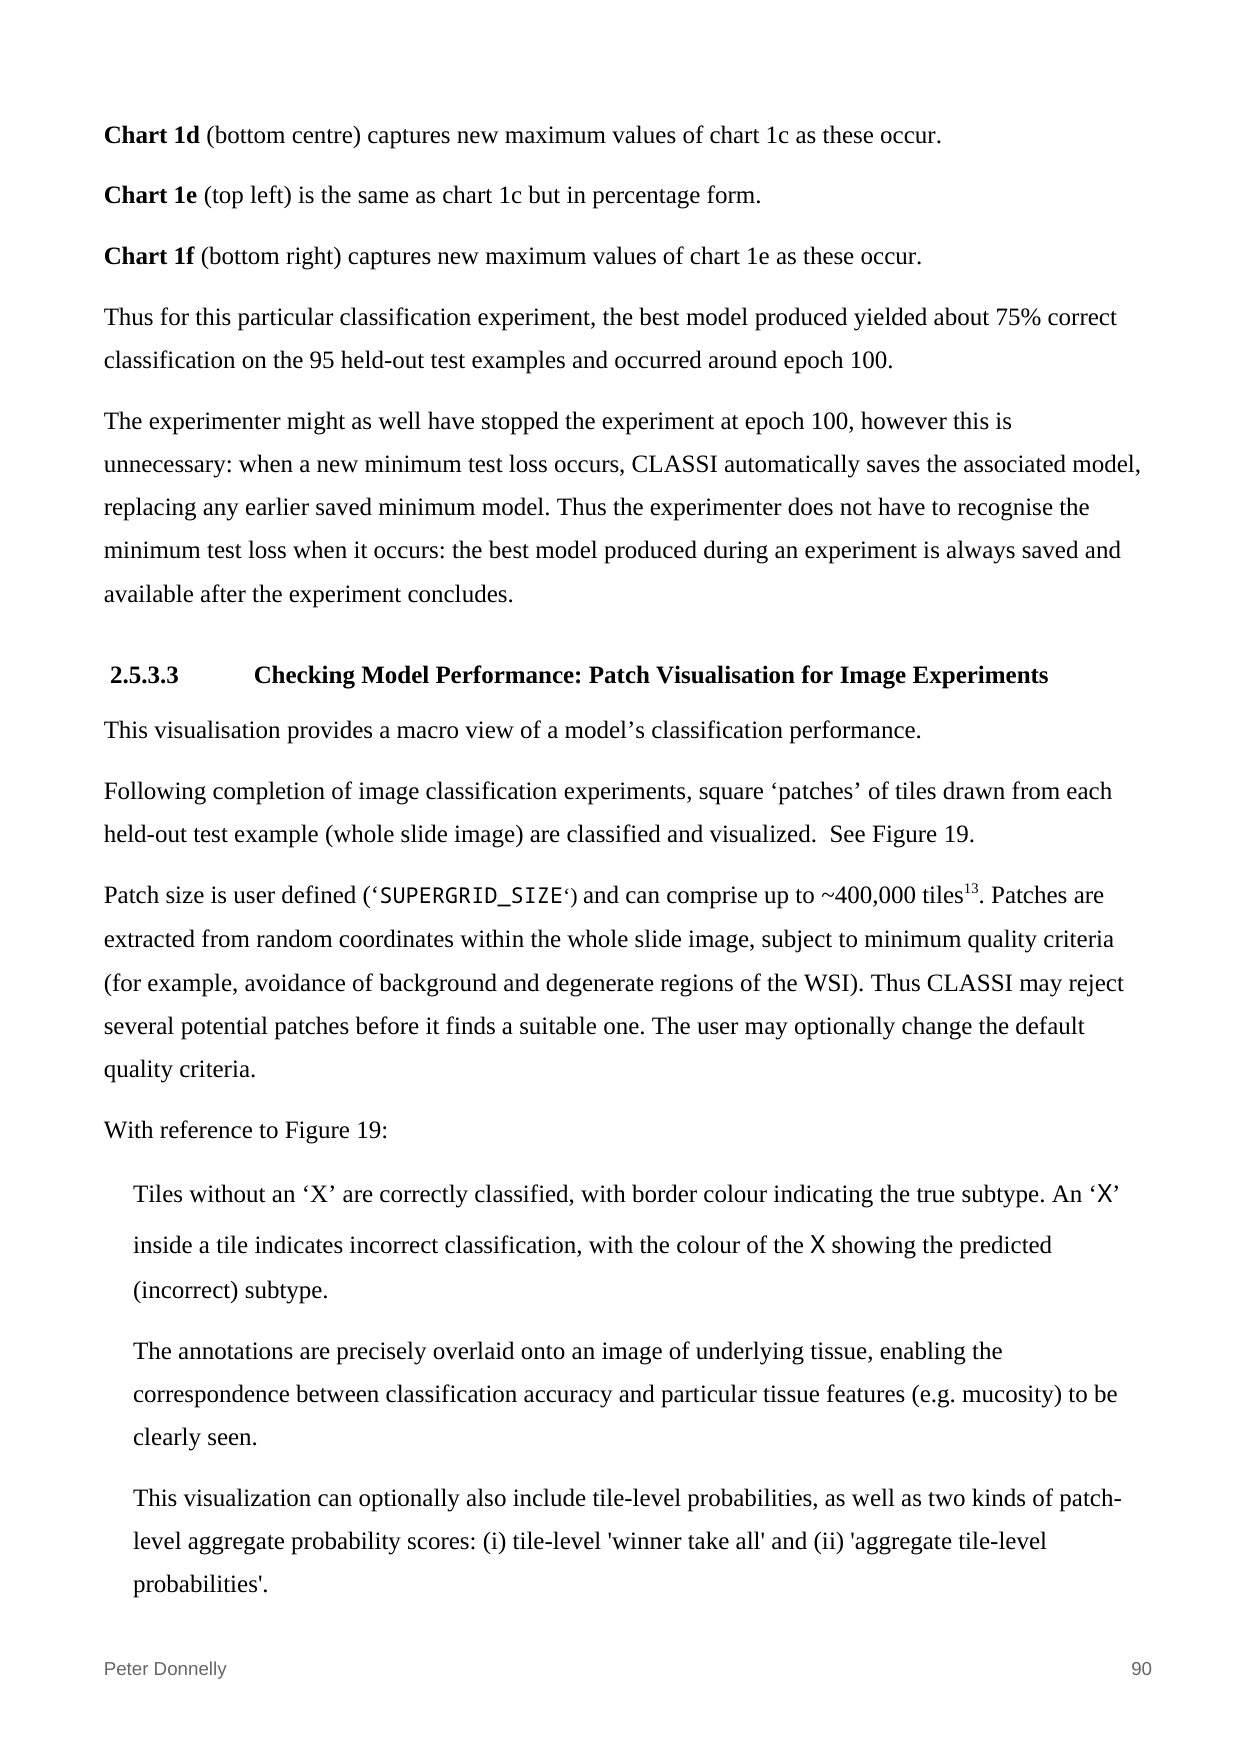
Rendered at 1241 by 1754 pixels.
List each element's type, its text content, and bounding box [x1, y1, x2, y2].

text This visualisation provides a macro view of a model’s classification performance. [103, 716, 1146, 744]
text Following completion of image classification experiments, square ‘patches’ of tiles drawn from each held-out test example (whole slide image) are classified and visualized. See Figure 19. [103, 776, 1146, 848]
text This visualization can optionally also include tile-level probabilities, as well as two kinds of patch-level aggregate probability scores: (i) tile-level 'winner take all' and (ii) 'aggregate tile-level probabilities'. [133, 1483, 1146, 1598]
text The annotations are precisely overlaid onto an image of underlying tissue, enabling the correspondence between classification accuracy and particular tissue features (e.g. mucosity) to be clearly seen. [133, 1336, 1146, 1451]
text The experimenter might as well have stopped the experiment at epoch 100, however this is unnecessary: when a new minimum test loss occurs, CLASSI automatically saves the associated model, replacing any earlier saved minimum model. Thus the experimenter does not have to recognise the minimum test loss when it occurs: the best model produced during an experiment is always saved and available after the experiment concludes. [103, 406, 1146, 607]
text Chart 1e (top left) is the same as chart 1c but in percentage form. [103, 181, 1146, 209]
text Chart 1d (bottom centre) captures new maximum values of chart 1c as these occur. [103, 120, 1146, 148]
text Tiles without an ‘X’ are correctly classified, with border colour indicating the true subtype. An ‘X’ inside a tile indicates incorrect classification, with the colour of the X showing the predicted (incorrect) subtype. [133, 1176, 1146, 1304]
text Patch size is user defined (‘SUPERGRID_SIZE‘) and can comprise up to ~400,000 tiles. Patches are extracted from random coordinates within the whole slide image, subject to minimum quality criteria (for example, avoidance of background and degenerate regions of the WSI). Thus CLASSI may reject several potential patches before it finds a suitable one. The user may optionally change the default quality criteria. [103, 880, 1146, 1083]
text Thus for this particular classification experiment, the best model produced yielded about 75% correct classification on the 95 held-out test examples and occurred around epoch 100. [103, 302, 1146, 374]
text Chart 1f (bottom right) captures new maximum values of chart 1e as these occur. [103, 241, 1146, 270]
text With reference to Figure 19: [103, 1115, 1146, 1143]
subtitle Checking Model Performance: Patch Visualisation for Image Experiments [103, 660, 1146, 689]
